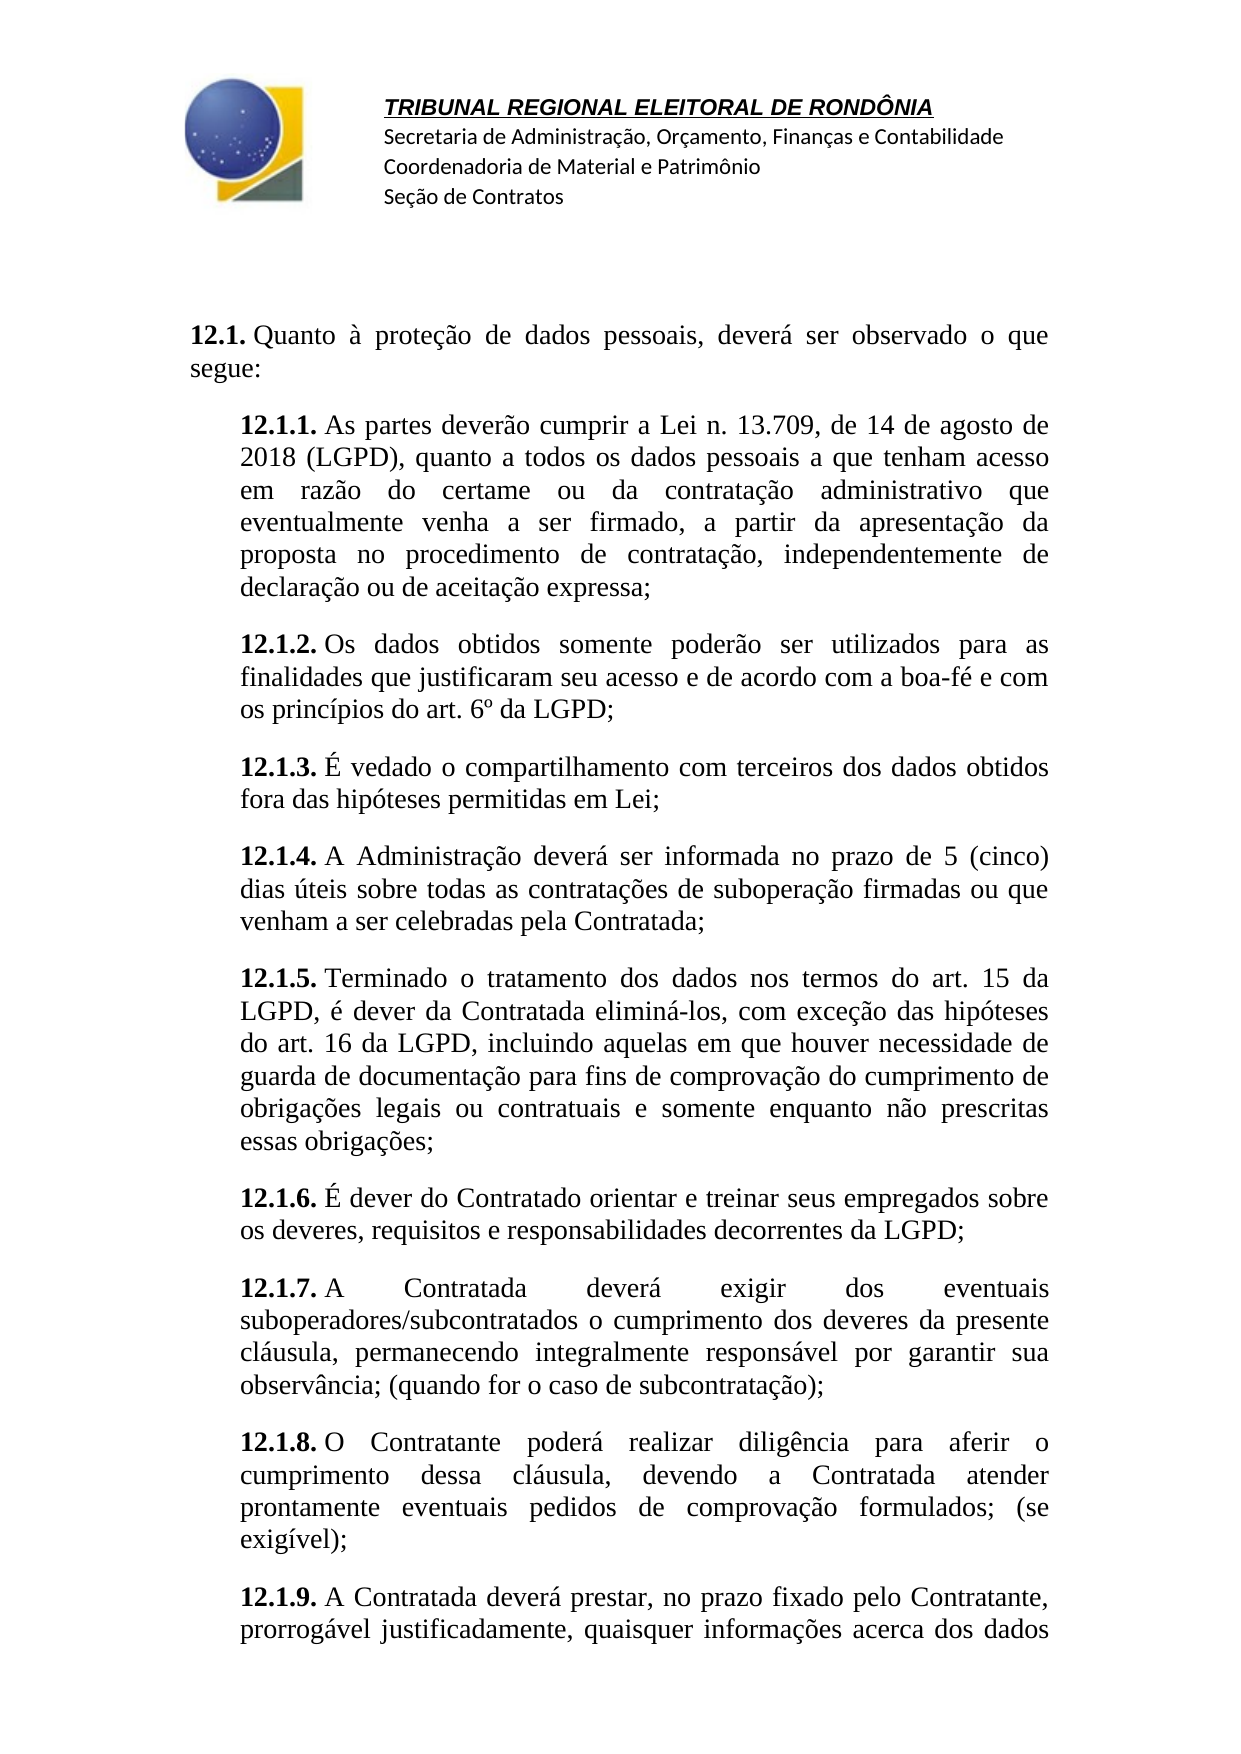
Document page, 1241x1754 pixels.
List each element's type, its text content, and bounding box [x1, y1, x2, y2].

text 12.1.7. A Contratada deverá exigir dos eventuais suboperadores/subcontratados o cumprimento dos deveres da presente cláusula, permanecendo integralmente responsável por garantir sua observância; (quando for o caso de subcontratação); [240, 1271, 1051, 1400]
text 12.1.9. A Contratada deverá prestar, no prazo fixado pelo Contratante, prorrogável justificadamente, quaisquer informações acerca dos dados [240, 1580, 1051, 1645]
text 12.1.1. As partes deverão cumprir a Lei n. 13.709, de 14 de agosto de 2018 (LGPD), quanto a todos os dados pessoais a que tenham acesso em razão do certame ou da contratação administrativo que eventualmente venha a ser firmado, a partir da apresentação da proposta no procedimento de contratação, independentemente de declaração ou de aceitação expressa; [240, 408, 1051, 602]
text 12.1.5. Terminado o tratamento dos dados nos termos do art. 15 da LGPD, é dever da Contratada eliminá-los, com exceção das hipóteses do art. 16 da LGPD, incluindo aquelas em que houver necessidade de guarda de documentação para fins de comprovação do cumprimento de obrigações legais ou contratuais e somente enquanto não prescritas essas obrigações; [240, 962, 1051, 1156]
text 12.1.3. É vedado o compartilhamento com terceiros dos dados obtidos fora das hipóteses permitidas em Lei; [240, 749, 1051, 814]
text 12.1.4. A Administração deverá ser informada no prazo de 5 (cinco) dias úteis sobre todas as contratações de suboperação firmadas ou que venham a ser celebradas pela Contratada; [240, 839, 1051, 937]
text 12.1.2. Os dados obtidos somente poderão ser utilizados para as finalidades que justificaram seu acesso e de acordo com a boa-fé e com os princípios do art. 6º da LGPD; [240, 627, 1051, 724]
text 12.1.8. O Contratante poderá realizar diligência para aferir o cumprimento dessa cláusula, devendo a Contratada atender prontamente eventuais pedidos de comprovação formulados; (se exigível); [240, 1425, 1051, 1555]
text 12.1.6. É dever do Contratado orientar e treinar seus empregados sobre os deveres, requisitos e responsabilidades decorrentes da LGPD; [240, 1181, 1051, 1246]
text 12.1. Quanto à proteção de dados pessoais, deverá ser observado o que segue: [190, 318, 1051, 383]
